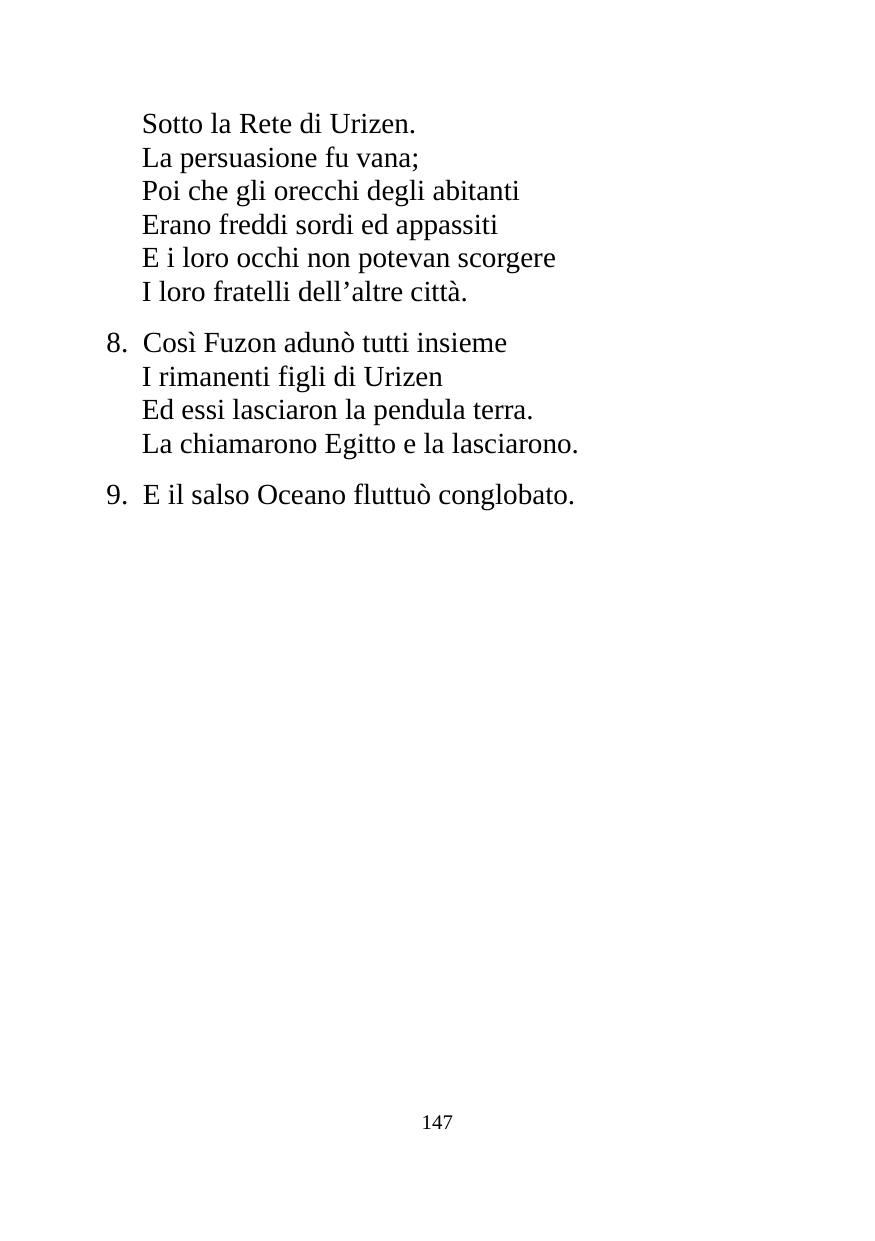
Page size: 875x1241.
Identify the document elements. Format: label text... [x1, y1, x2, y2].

text Sotto la Rete di Urizen. La persuasione fu vana; Poi che gli orecchi degli abitanti Erano freddi sordi ed appassiti E i loro occhi non potevan scorgere I loro fratelli dell’altre città. [106, 106, 768, 307]
text 9. E il salso Oceano fluttuò conglobato. [106, 477, 768, 511]
text 8. Così Fuzon adunò tutti insieme I rimanenti figli di Urizen Ed essi lasciaron la pendula terra. La chiamarono Egitto e la lasciarono. [106, 325, 768, 459]
